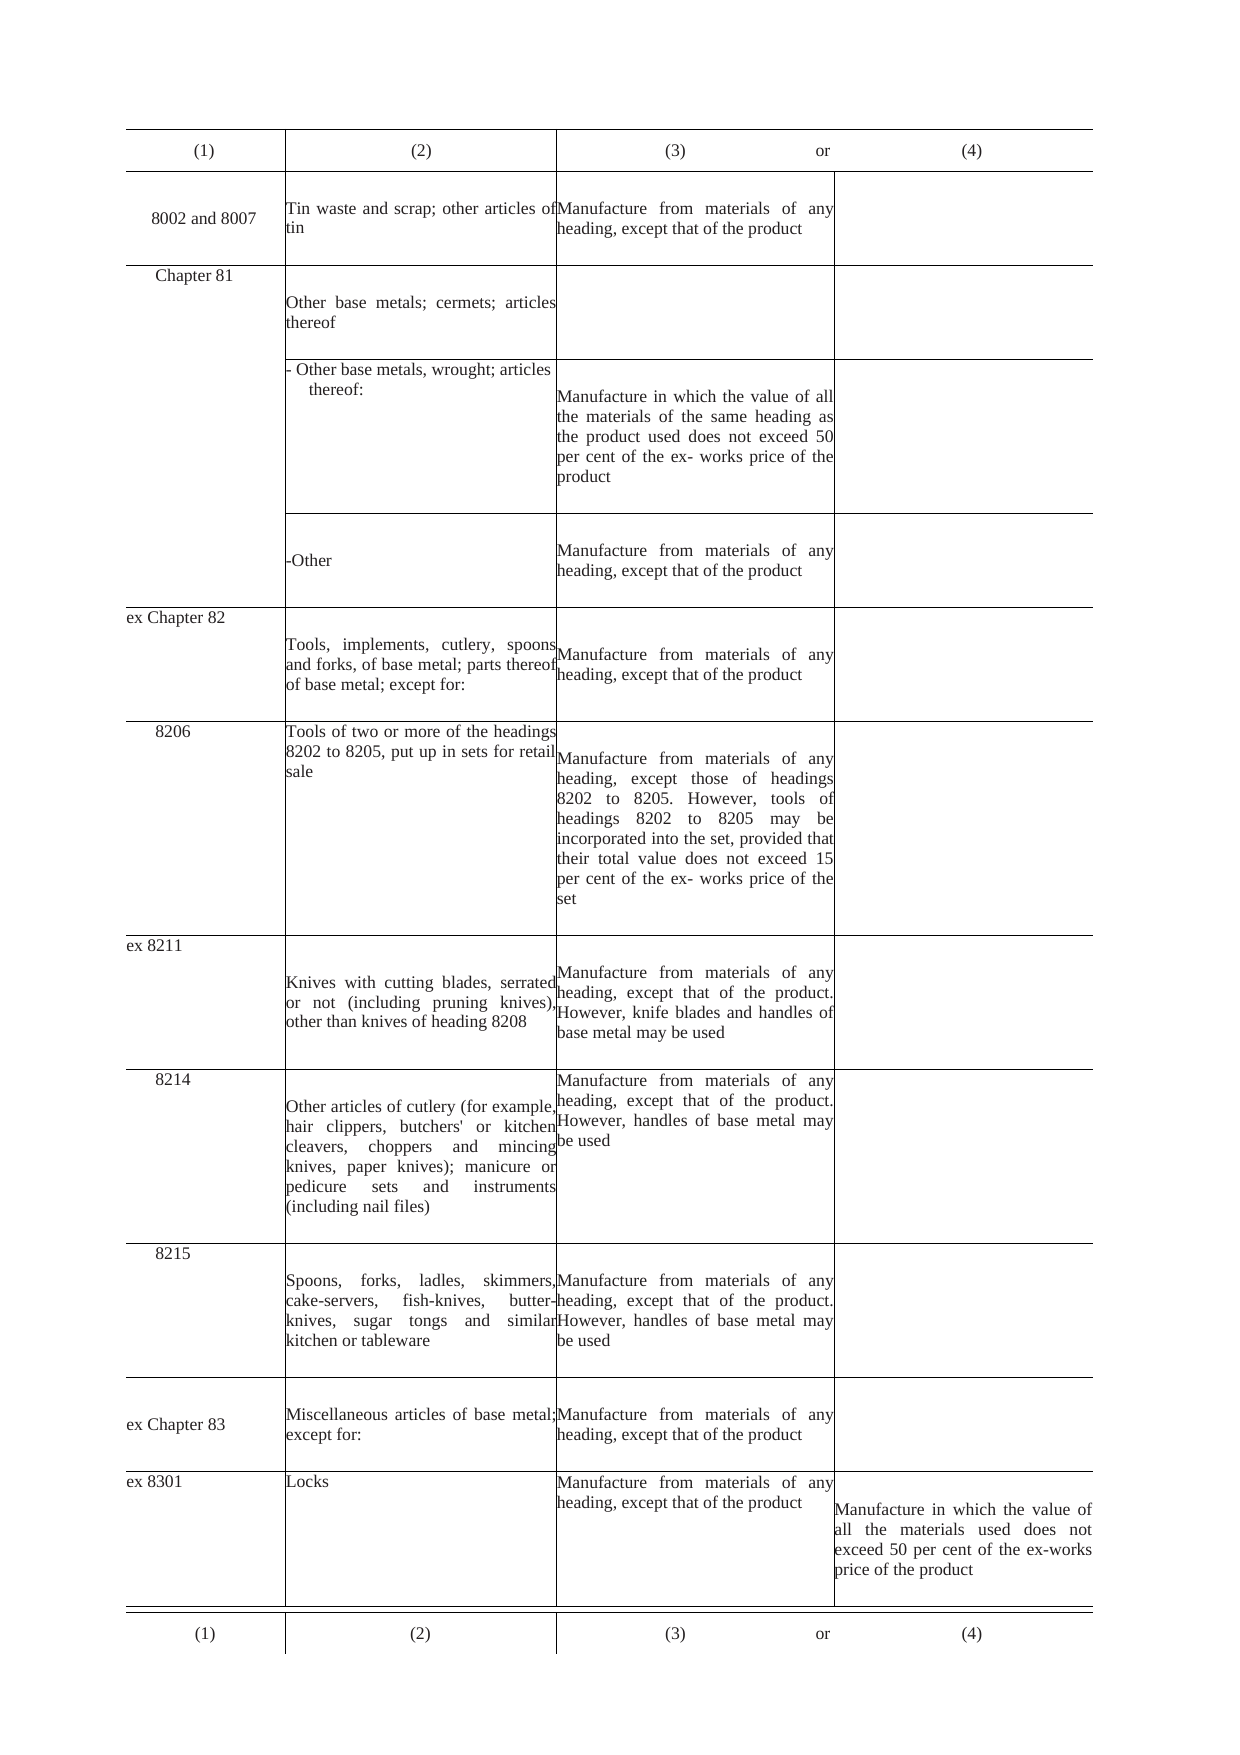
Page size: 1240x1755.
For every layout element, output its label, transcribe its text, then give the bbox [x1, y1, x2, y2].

table_cell ex Chapter 82 [126, 608, 285, 721]
table_cell 8215 [126, 1244, 285, 1377]
table_cell ex Chapter 83 [126, 1378, 285, 1471]
table_header (1) [126, 130, 285, 171]
table_cell Manufacture from materials of any heading, except that of the product [557, 172, 834, 265]
table_cell Manufacture from materials of any heading, except that of the product [557, 608, 834, 721]
table_cell Manufacture from materials of any heading, except that of the product. However, knife blades and handles of base metal may be used [557, 936, 834, 1069]
table_header (1) [126, 1613, 285, 1654]
table_cell Manufacture from materials of any heading, except that of the product [557, 1472, 834, 1606]
table_cell [835, 266, 1093, 359]
table_cell Spoons, forks, ladles, skimmers, cake-servers, fish-knives, butter- knives, sugar tongs and similar kitchen or tableware [286, 1244, 556, 1377]
table_cell [835, 514, 1093, 607]
table_cell Tools of two or more of the headings 8202 to 8205, put up in sets for retail sale [286, 722, 556, 935]
table_cell 8002 and 8007 [126, 172, 285, 265]
table_cell [835, 1070, 1093, 1243]
table_cell ex 8211 [126, 936, 285, 1069]
table_cell [835, 360, 1093, 513]
table_cell [835, 1378, 1093, 1471]
table_header (3) or (4) [557, 1613, 1093, 1654]
table_cell Manufacture in which the value of all the materials of the same heading as the product used does not exceed 50 per cent of the ex- works price of the product [557, 360, 834, 513]
table_cell -Other [286, 514, 556, 607]
table_cell Tin waste and scrap; other articles of tin [286, 172, 556, 265]
table_header (2) [286, 130, 556, 171]
table_cell [557, 266, 834, 359]
table_cell Other base metals; cermets; articles thereof [286, 266, 556, 359]
table_cell Manufacture in which the value of all the materials used does not exceed 50 per cent of the ex-works price of the product [835, 1472, 1093, 1606]
table_cell 8206 [126, 722, 285, 935]
table_header (3) or (4) [557, 130, 1093, 171]
table_cell - Other base metals, wrought; articles thereof: [286, 360, 556, 513]
table_cell ex 8301 [126, 1472, 285, 1606]
table_cell Manufacture from materials of any heading, except that of the product [557, 1378, 834, 1471]
table_cell Manufacture from materials of any heading, except those of headings 8202 to 8205. However, tools of headings 8202 to 8205 may be incorporated into the set, provided that their total value does not exceed 15 per cent of the ex- works price of the set [557, 722, 834, 935]
table_cell Other articles of cutlery (for example, hair clippers, butchers' or kitchen cleavers, choppers and mincing knives, paper knives); manicure or pedicure sets and instruments (including nail files) [286, 1070, 556, 1243]
table_header (2) [286, 1613, 556, 1654]
table_cell Manufacture from materials of any heading, except that of the product. However, handles of base metal may be used [557, 1070, 834, 1243]
table_cell [835, 1244, 1093, 1377]
table_cell Manufacture from materials of any heading, except that of the product. However, handles of base metal may be used [557, 1244, 834, 1377]
table_cell Locks [286, 1472, 556, 1606]
table_cell Miscellaneous articles of base metal; except for: [286, 1378, 556, 1471]
table_cell [835, 722, 1093, 935]
table_cell [835, 936, 1093, 1069]
table_cell Knives with cutting blades, serrated or not (including pruning knives), other than knives of heading 8208 [286, 936, 556, 1069]
table_cell 8214 [126, 1070, 285, 1243]
table_cell Manufacture from materials of any heading, except that of the product [557, 514, 834, 607]
table_cell Chapter 81 [126, 266, 285, 607]
table_cell [835, 608, 1093, 721]
table_cell Tools, implements, cutlery, spoons and forks, of base metal; parts thereof of base metal; except for: [286, 608, 556, 721]
table_cell [835, 172, 1093, 265]
